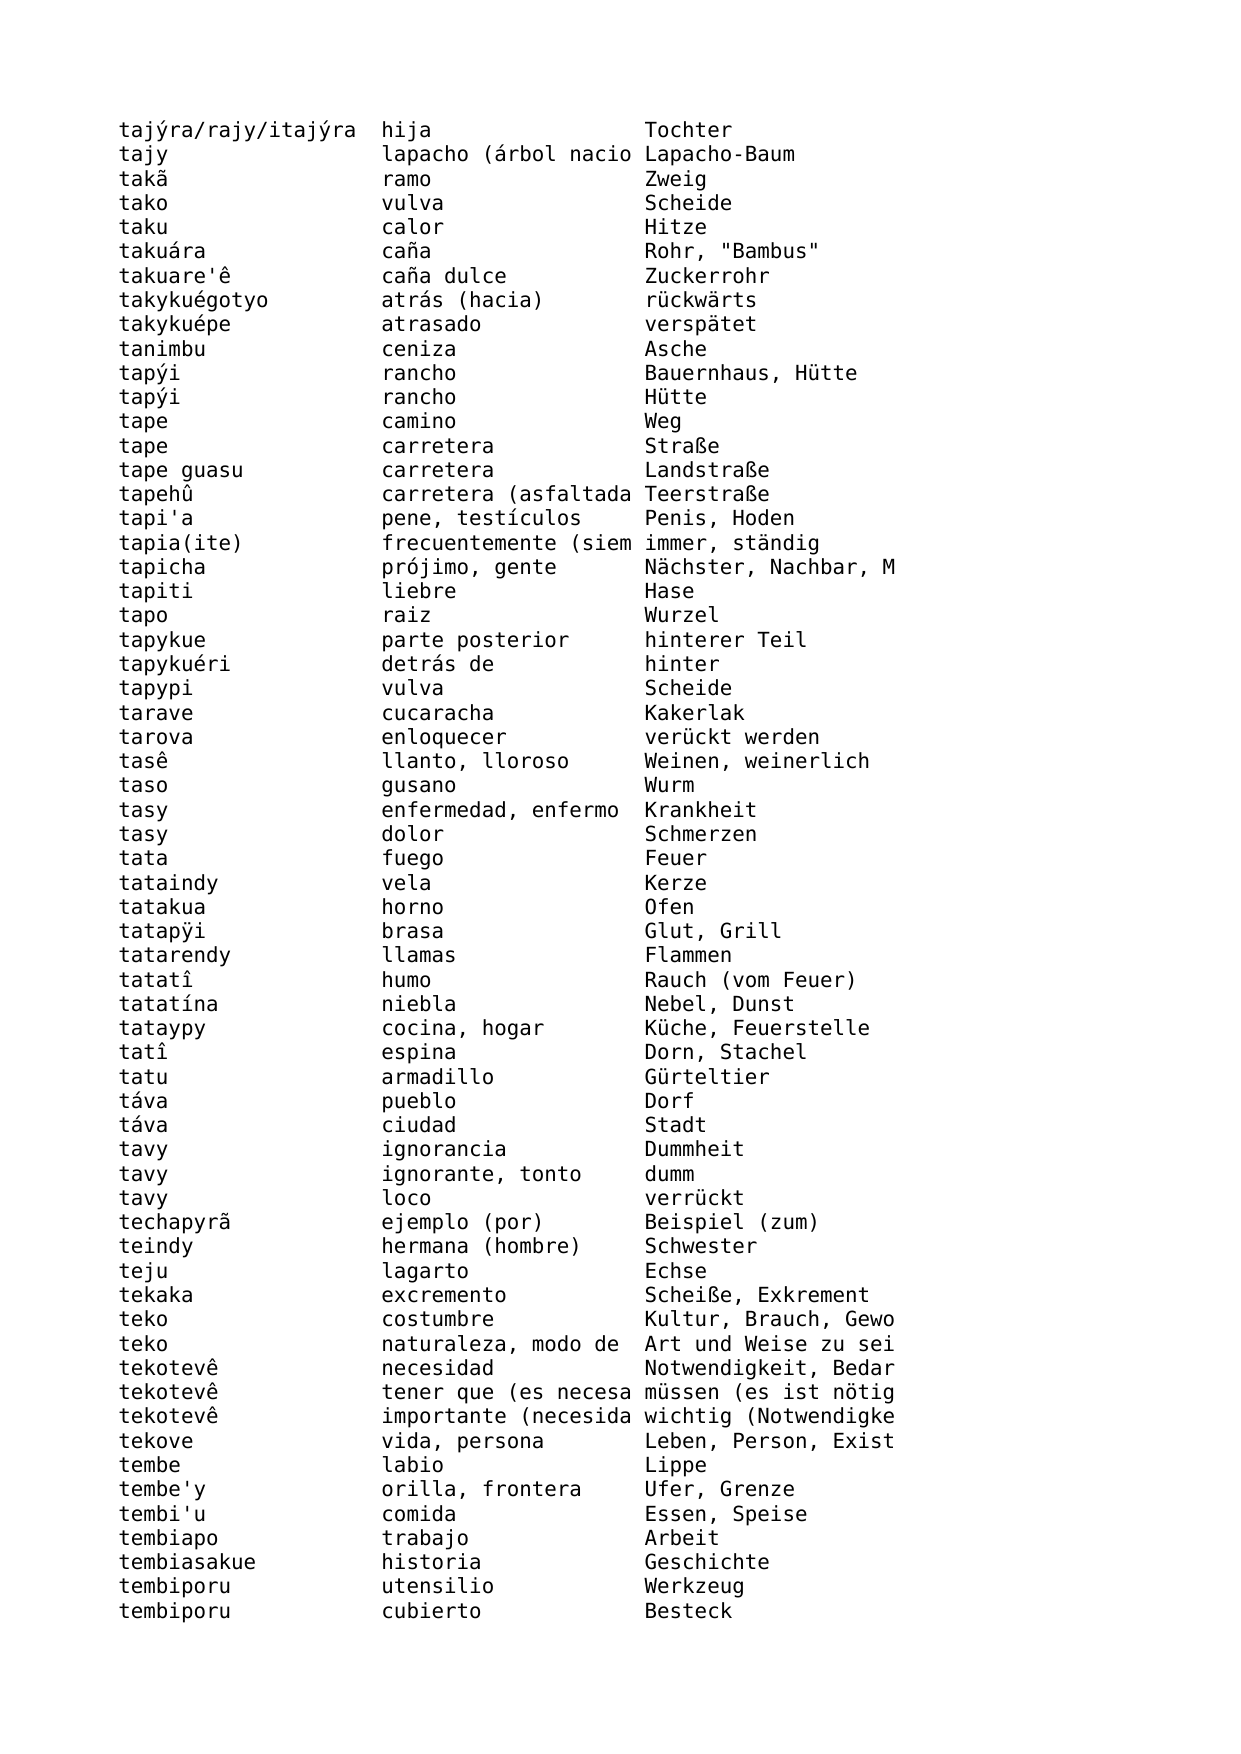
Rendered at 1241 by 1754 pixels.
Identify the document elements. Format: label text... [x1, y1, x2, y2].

text tatakua horno Ofen [118, 895, 1122, 919]
text tapykue parte posterior hinterer Teil [118, 628, 1122, 652]
text tavy ignorante, tonto dumm [118, 1162, 1122, 1186]
text tavy loco verrückt [118, 1186, 1122, 1210]
text teindy hermana (hombre) Schwester [118, 1234, 1122, 1259]
text takuára caña Rohr, "Bambus" [118, 239, 1122, 264]
text tapýi rancho Bauernhaus, Hütte [118, 361, 1122, 385]
text tapýi rancho Hütte [118, 385, 1122, 409]
text tapicha prójimo, gente Nächster, Nachbar, M [118, 555, 1122, 579]
text takã ramo Zweig [118, 167, 1122, 191]
text tekaka excremento Scheiße, Exkrement [118, 1283, 1122, 1307]
text techapyrã ejemplo (por) Beispiel (zum) [118, 1210, 1122, 1234]
text tembi'u comida Essen, Speise [118, 1502, 1122, 1526]
text tatatína niebla Nebel, Dunst [118, 992, 1122, 1016]
text tarave cucaracha Kakerlak [118, 701, 1122, 725]
text tekotevê tener que (es necesa müssen (es ist nötig [118, 1380, 1122, 1404]
text tarova enloquecer verückt werden [118, 725, 1122, 749]
text takykuégotyo atrás (hacia) rückwärts [118, 288, 1122, 312]
text tasy dolor Schmerzen [118, 822, 1122, 846]
text tatarendy llamas Flammen [118, 943, 1122, 968]
text tapypi vulva Scheide [118, 676, 1122, 701]
text tatî espina Dorn, Stachel [118, 1040, 1122, 1065]
text tapehû carretera (asfaltada Teerstraße [118, 482, 1122, 506]
text tajy lapacho (árbol nacio Lapacho-Baum [118, 142, 1122, 167]
text tembe labio Lippe [118, 1453, 1122, 1477]
text tembiapo trabajo Arbeit [118, 1526, 1122, 1550]
text tapiti liebre Hase [118, 579, 1122, 603]
text tekove vida, persona Leben, Person, Exist [118, 1429, 1122, 1453]
text tapia(ite) frecuentemente (siem immer, ständig [118, 531, 1122, 555]
text tapykuéri detrás de hinter [118, 652, 1122, 676]
text tasê llanto, lloroso Weinen, weinerlich [118, 749, 1122, 773]
text tapi'a pene, testículos Penis, Hoden [118, 506, 1122, 531]
text táva pueblo Dorf [118, 1089, 1122, 1113]
text taso gusano Wurm [118, 773, 1122, 798]
text teju lagarto Echse [118, 1259, 1122, 1283]
text taku calor Hitze [118, 215, 1122, 239]
text tembiporu utensilio Werkzeug [118, 1574, 1122, 1599]
text tembiasakue historia Geschichte [118, 1550, 1122, 1574]
text táva ciudad Stadt [118, 1113, 1122, 1137]
text tatu armadillo Gürteltier [118, 1065, 1122, 1089]
text tataindy vela Kerze [118, 871, 1122, 895]
text tembiporu cubierto Besteck [118, 1599, 1122, 1623]
text tape guasu carretera Landstraße [118, 458, 1122, 482]
text tatapÿi brasa Glut, Grill [118, 919, 1122, 943]
text tavy ignorancia Dummheit [118, 1137, 1122, 1162]
text tape carretera Straße [118, 434, 1122, 458]
text tatatî humo Rauch (vom Feuer) [118, 968, 1122, 992]
text tanimbu ceniza Asche [118, 337, 1122, 361]
text tako vulva Scheide [118, 191, 1122, 215]
text takykuépe atrasado verspätet [118, 312, 1122, 337]
text tape camino Weg [118, 409, 1122, 434]
text teko naturaleza, modo de Art und Weise zu sei [118, 1332, 1122, 1356]
text teko costumbre Kultur, Brauch, Gewo [118, 1307, 1122, 1332]
text takuare'ê caña dulce Zuckerrohr [118, 264, 1122, 288]
text tata fuego Feuer [118, 846, 1122, 871]
text tekotevê necesidad Notwendigkeit, Bedar [118, 1356, 1122, 1380]
text tekotevê importante (necesida wichtig (Notwendigke [118, 1404, 1122, 1429]
text tataypy cocina, hogar Küche, Feuerstelle [118, 1016, 1122, 1040]
text tapo raiz Wurzel [118, 603, 1122, 628]
text tembe'y orilla, frontera Ufer, Grenze [118, 1477, 1122, 1502]
text tasy enfermedad, enfermo Krankheit [118, 798, 1122, 822]
text tajýra/rajy/itajýra hija Tochter [118, 118, 1122, 142]
